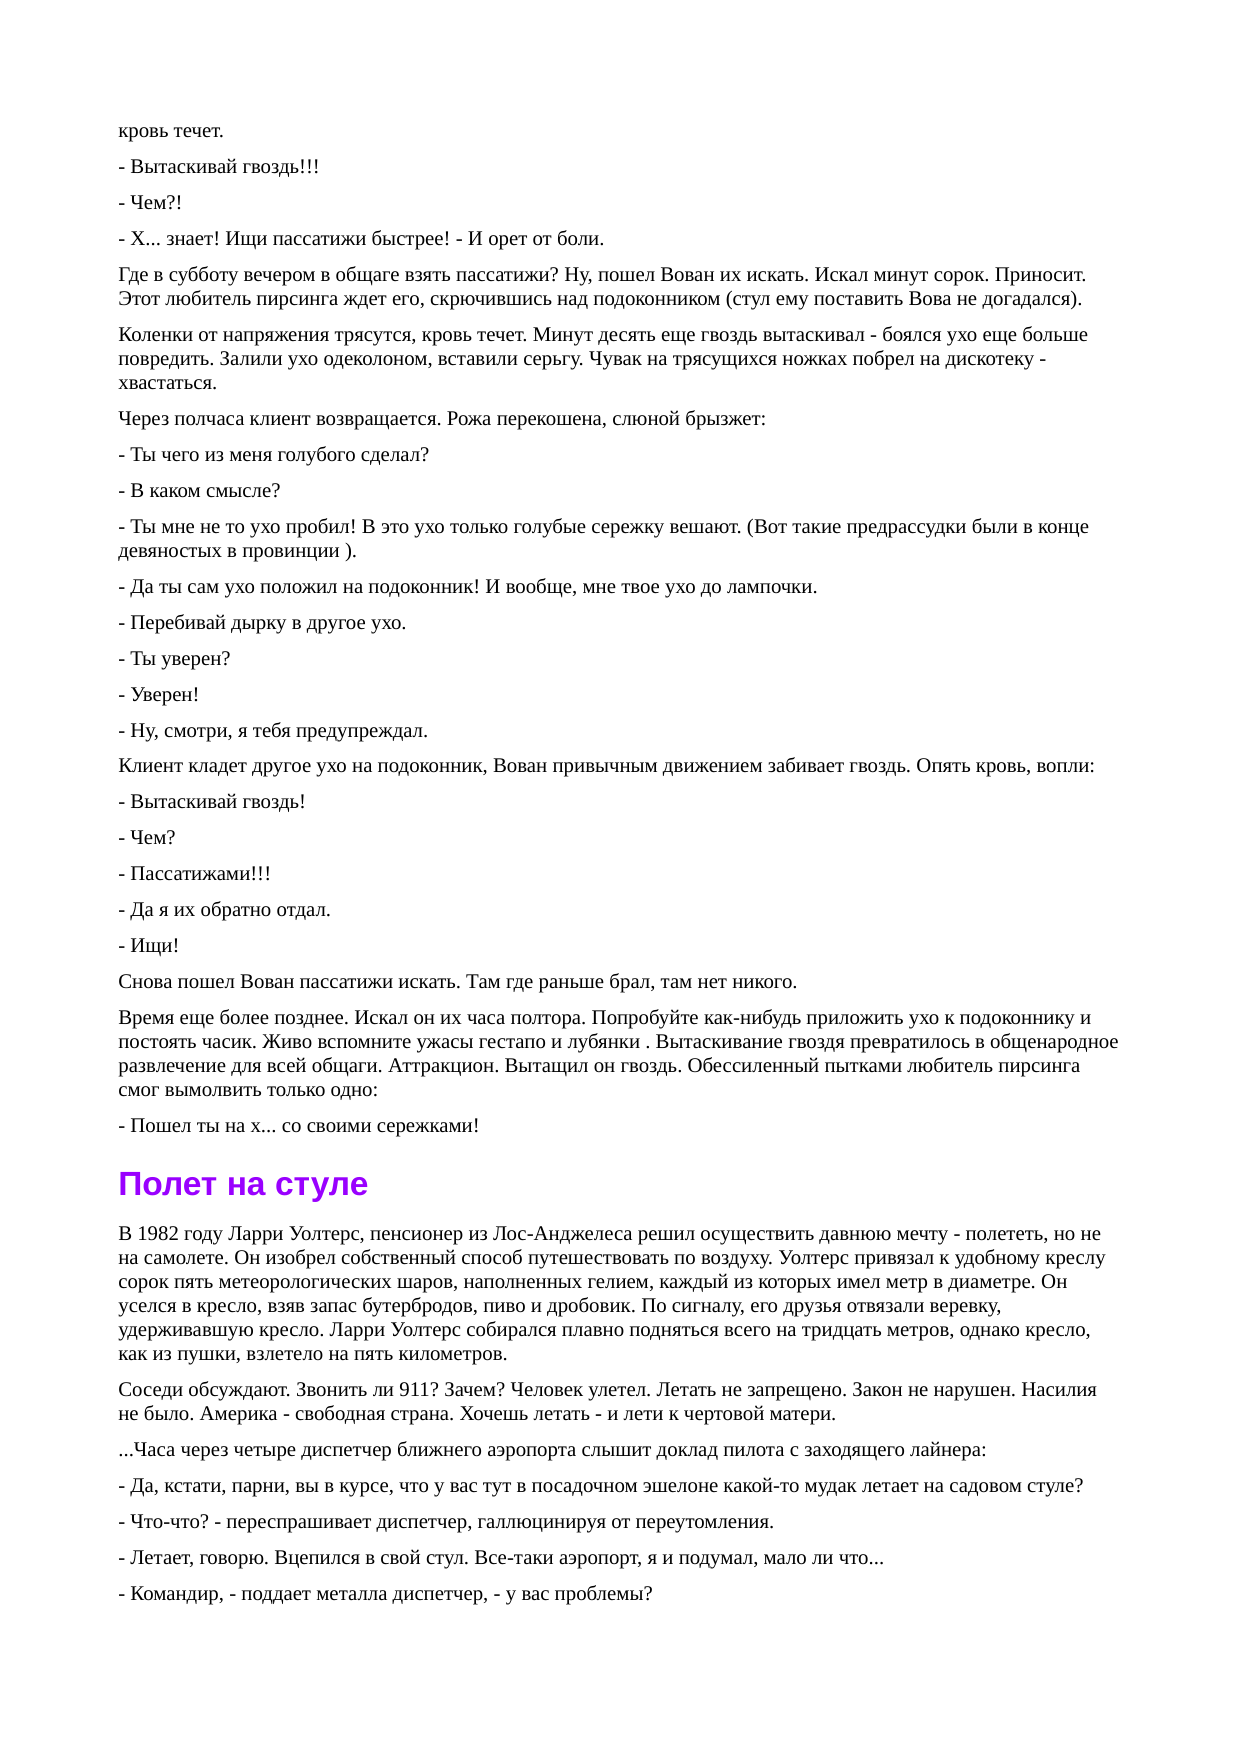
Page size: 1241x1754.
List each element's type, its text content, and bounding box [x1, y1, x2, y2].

text кровь течет. [118, 118, 1122, 142]
text - Командир, - поддает металла диспетчер, - у вас проблемы? [118, 1581, 1122, 1605]
text - В каком смысле? [118, 478, 1122, 502]
text - Да, кстати, парни, вы в курсе, что у вас тут в посадочном эшелоне какой-то мудак летает на садовом стуле? [118, 1473, 1122, 1497]
text - Уверен! [118, 682, 1122, 706]
text - Ты уверен? [118, 646, 1122, 670]
text Где в субботу вечером в общаге взять пассатижи? Ну, пошел Вован их искать. Искал минут сорок. Приносит. Этот любитель пирсинга ждет его, скрючившись над подоконником (стул ему поставить Вова не догадался). [118, 262, 1122, 310]
text - Ты мне не то ухо пробил! В это ухо только голубые сережку вешают. (Вот такие предрассудки были в конце девяностых в провинции ). [118, 514, 1122, 562]
text - Да ты сам ухо положил на подоконник! И вообще, мне твое ухо до лампочки. [118, 574, 1122, 598]
text - Перебивай дырку в другое ухо. [118, 610, 1122, 634]
text Время еще более позднее. Искал он их часа полтора. Попробуйте как-нибудь приложить ухо к подоконнику и постоять часик. Живо вспомните ужасы гестапо и лубянки . Вытаскивание гвоздя превратилось в общенародное развлечение для всей общаги. Аттракцион. Вытащил он гвоздь. Обессиленный пытками любитель пирсинга смог вымолвить только одно: [118, 1005, 1122, 1101]
text - Чем?! [118, 190, 1122, 214]
text Через полчаса клиент возвращается. Рожа перекошена, слюной брызжет: [118, 406, 1122, 430]
text - Пассатижами!!! [118, 861, 1122, 885]
text ...Часа через четыре диспетчер ближнего аэропорта слышит доклад пилота с заходящего лайнера: [118, 1437, 1122, 1461]
text Коленки от напряжения трясутся, кровь течет. Минут десять еще гвоздь вытаскивал - боялся ухо еще больше повредить. Залили ухо одеколоном, вставили серьгу. Чувак на трясущихся ножках побрел на дискотеку - хвастаться. [118, 322, 1122, 394]
text - X... знает! Ищи пассатижи быстрее! - И орет от боли. [118, 226, 1122, 250]
subtitle Полет на стуле [118, 1164, 1122, 1203]
text - Ты чего из меня голубого сделал? [118, 442, 1122, 466]
text Соседи обсуждают. Звонить ли 911? Зачем? Человек улетел. Летать не запрещено. Закон не нарушен. Насилия не было. Америка - свободная страна. Хочешь летать - и лети к чертовой матери. [118, 1377, 1122, 1425]
text Клиент кладет другое ухо на подоконник, Вован привычным движением забивает гвоздь. Опять кровь, вопли: [118, 753, 1122, 777]
text В 1982 году Ларри Уолтерс, пенсионер из Лос-Анджелеса решил осуществить давнюю мечту - полететь, но не на самолете. Он изобрел собственный способ путешествовать по воздуху. Уолтерс привязал к удобному креслу сорок пять метеорологических шаров, наполненных гелием, каждый из которых имел метр в диаметре. Он уселся в кресло, взяв запас бутербродов, пиво и дробовик. По сигналу, его друзья отвязали веревку, удерживавшую кресло. Ларри Уолтерс собирался плавно подняться всего на тридцать метров, однако кресло, как из пушки, взлетело на пять километров. [118, 1221, 1122, 1365]
text - Вытаскивай гвоздь! [118, 789, 1122, 813]
text - Пошел ты на х... со своими сережками! [118, 1113, 1122, 1137]
text - Ну, смотри, я тебя предупреждал. [118, 717, 1122, 742]
text - Ищи! [118, 933, 1122, 957]
text - Чем? [118, 825, 1122, 849]
text Снова пошел Вован пассатижи искать. Там где раньше брал, там нет никого. [118, 969, 1122, 993]
text - Летает, говорю. Вцепился в свой стул. Все-таки аэропорт, я и подумал, мало ли что... [118, 1545, 1122, 1569]
text - Что-что? - переспрашивает диспетчер, галлюцинируя от переутомления. [118, 1509, 1122, 1533]
text - Да я их обратно отдал. [118, 897, 1122, 921]
text - Вытаскивай гвоздь!!! [118, 154, 1122, 178]
